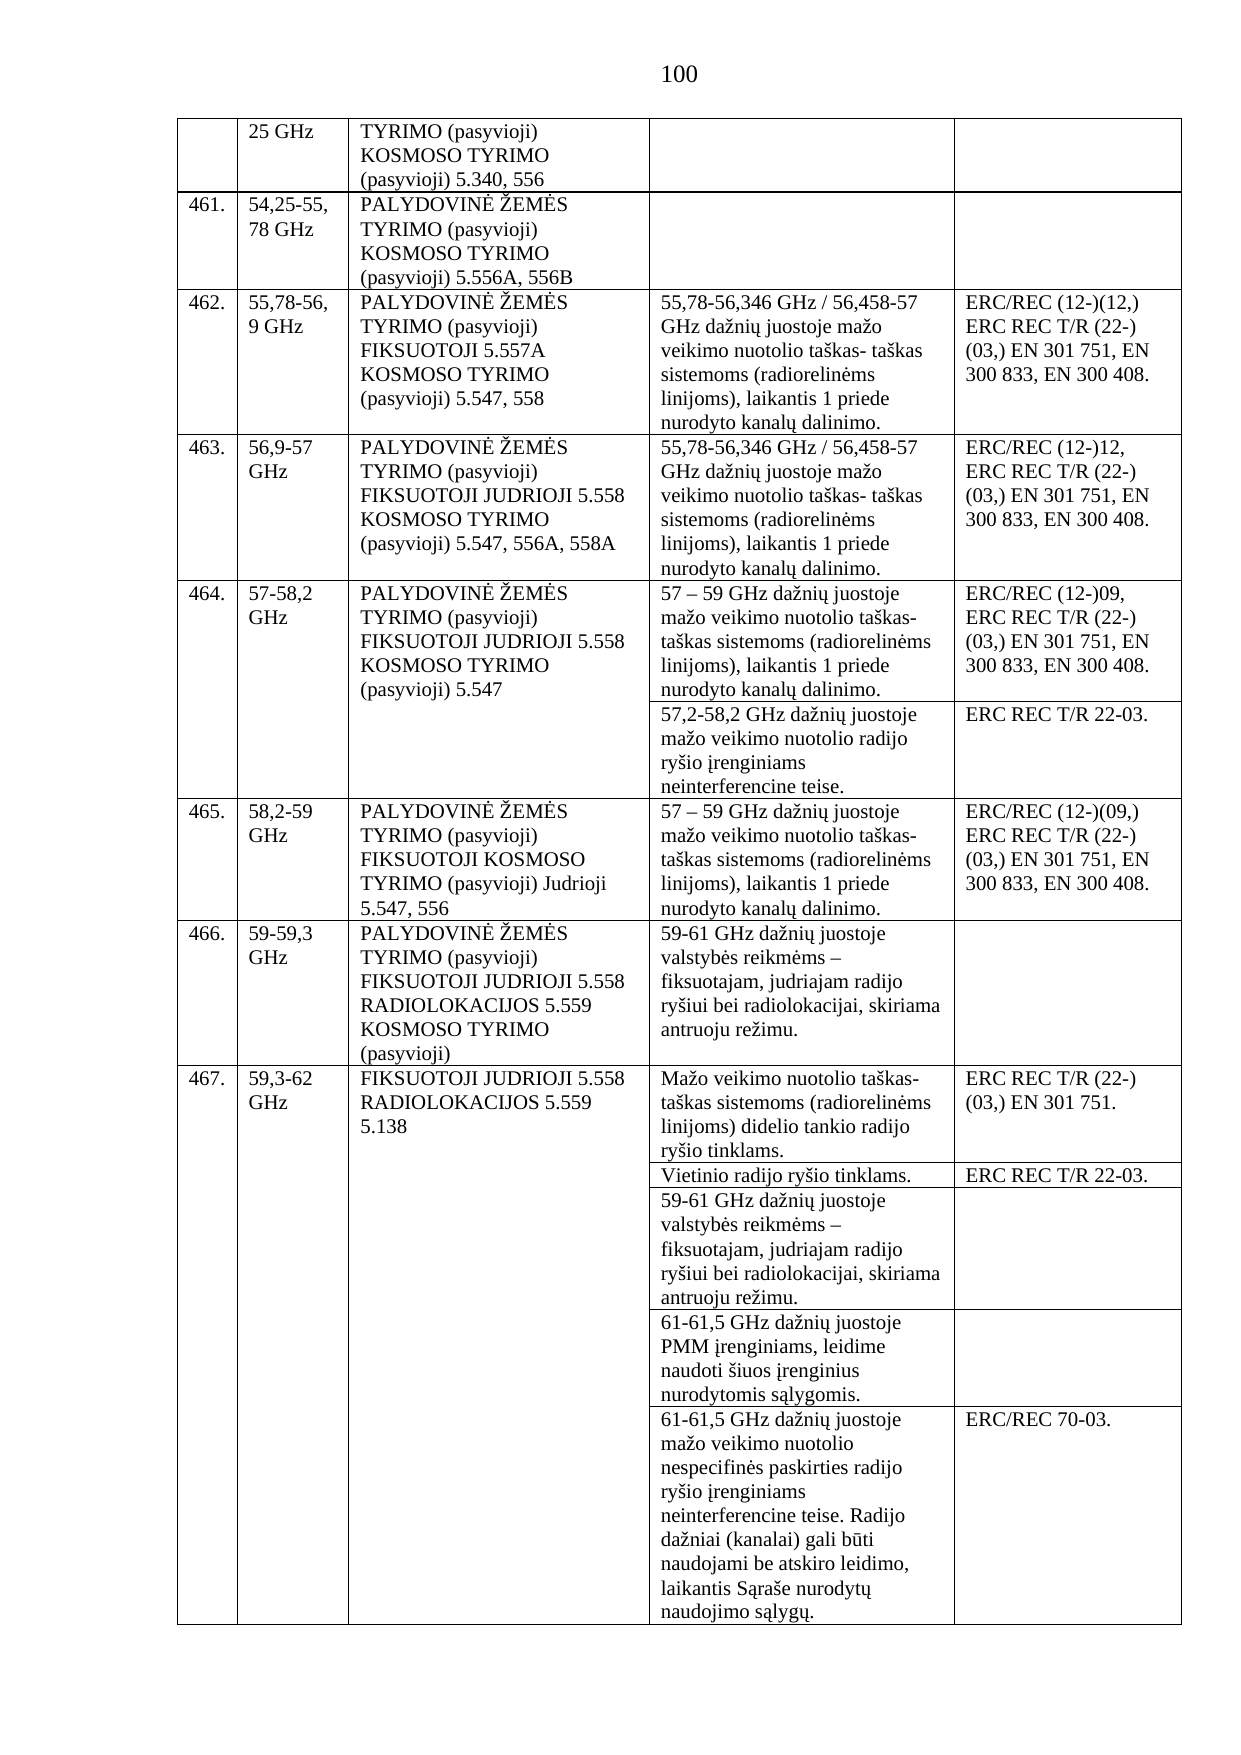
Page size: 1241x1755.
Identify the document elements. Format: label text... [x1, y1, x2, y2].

table_cell ERC REC T/R 22-03. [955, 1163, 1181, 1187]
table_cell PALYDOVINĖ ŽEMĖS TYRIMO (pasyvioji) FIKSUOTOJI JUDRIOJI 5.558 RADIOLOKACIJOS 5.559 KOSMOSO TYRIMO (pasyvioji) [349, 921, 649, 1065]
table_cell 61-61,5 GHz dažnių juostoje mažo veikimo nuotolio nespecifinės paskirties radijo ryšio įrenginiams neinterferencine teise. Radijo dažniai (kanalai) gali būti naudojami be atskiro leidimo, laikantis Sąraše nurodytų naudojimo sąlygų. [650, 1407, 954, 1623]
table_cell 55,78-56, 9 GHz [238, 290, 348, 434]
table_cell FIKSUOTOJI JUDRIOJI 5.558 RADIOLOKACIJOS 5.559 5.138 [349, 1066, 649, 1623]
table_cell 61-61,5 GHz dažnių juostoje PMM įrenginiams, leidime naudoti šiuos įrenginius nurodytomis sąlygomis. [650, 1310, 954, 1406]
table_cell [955, 193, 1181, 289]
table_cell [650, 119, 954, 191]
table_cell 466. [178, 921, 237, 1065]
table_cell [955, 1188, 1181, 1309]
table_cell ERC REC T/R (22-) (03,) EN 301 751. [955, 1066, 1181, 1162]
table_cell 57 – 59 GHz dažnių juostoje mažo veikimo nuotolio taškas- taškas sistemoms (radiorelinėms linijoms), laikantis 1 priede nurodyto kanalų dalinimo. [650, 799, 954, 919]
table_cell 462. [178, 290, 237, 434]
table_cell PALYDOVINĖ ŽEMĖS TYRIMO (pasyvioji) FIKSUOTOJI 5.557A KOSMOSO TYRIMO (pasyvioji) 5.547, 558 [349, 290, 649, 434]
table_cell 57-58,2 GHz [238, 581, 348, 798]
table_cell Vietinio radijo ryšio tinklams. [650, 1163, 954, 1187]
table_cell ERC/REC (12-)(09,) ERC REC T/R (22-) (03,) EN 301 751, EN 300 833, EN 300 408. [955, 799, 1181, 919]
table_cell 56,9-57 GHz [238, 435, 348, 579]
table_cell 57 – 59 GHz dažnių juostoje mažo veikimo nuotolio taškas- taškas sistemoms (radiorelinėms linijoms), laikantis 1 priede nurodyto kanalų dalinimo. [650, 581, 954, 701]
table_cell 464. [178, 581, 237, 798]
table_cell PALYDOVINĖ ŽEMĖS TYRIMO (pasyvioji) FIKSUOTOJI JUDRIOJI 5.558 KOSMOSO TYRIMO (pasyvioji) 5.547, 556A, 558A [349, 435, 649, 579]
table_cell [650, 193, 954, 289]
table_cell TYRIMO (pasyvioji) KOSMOSO TYRIMO (pasyvioji) 5.340, 556 [349, 119, 649, 191]
table_cell 59-61 GHz dažnių juostoje valstybės reikmėms – fiksuotajam, judriajam radijo ryšiui bei radiolokacijai, skiriama antruoju režimu. [650, 921, 954, 1065]
table_cell [178, 119, 237, 191]
table_cell PALYDOVINĖ ŽEMĖS TYRIMO (pasyvioji) FIKSUOTOJI JUDRIOJI 5.558 KOSMOSO TYRIMO (pasyvioji) 5.547 [349, 581, 649, 798]
table_cell 59-59,3 GHz [238, 921, 348, 1065]
table_cell 25 GHz [238, 119, 348, 191]
table_cell 465. [178, 799, 237, 919]
table_cell 55,78-56,346 GHz / 56,458-57 GHz dažnių juostoje mažo veikimo nuotolio taškas- taškas sistemoms (radiorelinėms linijoms), laikantis 1 priede nurodyto kanalų dalinimo. [650, 435, 954, 579]
table_cell PALYDOVINĖ ŽEMĖS TYRIMO (pasyvioji) KOSMOSO TYRIMO (pasyvioji) 5.556A, 556B [349, 193, 649, 289]
table_cell [955, 921, 1181, 1065]
table_cell [955, 119, 1181, 191]
table_cell Mažo veikimo nuotolio taškas-taškas sistemoms (radiorelinėms linijoms) didelio tankio radijo ryšio tinklams. [650, 1066, 954, 1162]
table_cell 54,25-55, 78 GHz [238, 193, 348, 289]
table_cell 55,78-56,346 GHz / 56,458-57 GHz dažnių juostoje mažo veikimo nuotolio taškas- taškas sistemoms (radiorelinėms linijoms), laikantis 1 priede nurodyto kanalų dalinimo. [650, 290, 954, 434]
table_cell ERC/REC (12-)12, ERC REC T/R (22-) (03,) EN 301 751, EN 300 833, EN 300 408. [955, 435, 1181, 579]
table_cell 59-61 GHz dažnių juostoje valstybės reikmėms – fiksuotajam, judriajam radijo ryšiui bei radiolokacijai, skiriama antruoju režimu. [650, 1188, 954, 1309]
table_cell ERC/REC (12-)09, ERC REC T/R (22-) (03,) EN 301 751, EN 300 833, EN 300 408. [955, 581, 1181, 701]
table_cell [955, 1310, 1181, 1406]
table_cell 59,3-62 GHz [238, 1066, 348, 1623]
table_cell ERC/REC 70-03. [955, 1407, 1181, 1623]
table_cell PALYDOVINĖ ŽEMĖS TYRIMO (pasyvioji) FIKSUOTOJI KOSMOSO TYRIMO (pasyvioji) Judrioji 5.547, 556 [349, 799, 649, 919]
table_cell 463. [178, 435, 237, 579]
table_cell 57,2-58,2 GHz dažnių juostoje mažo veikimo nuotolio radijo ryšio įrenginiams neinterferencine teise. [650, 702, 954, 798]
table_cell 467. [178, 1066, 237, 1623]
table_cell 58,2-59 GHz [238, 799, 348, 919]
table_cell 461. [178, 193, 237, 289]
table_cell ERC/REC (12-)(12,) ERC REC T/R (22-) (03,) EN 301 751, EN 300 833, EN 300 408. [955, 290, 1181, 434]
table_cell ERC REC T/R 22-03. [955, 702, 1181, 798]
